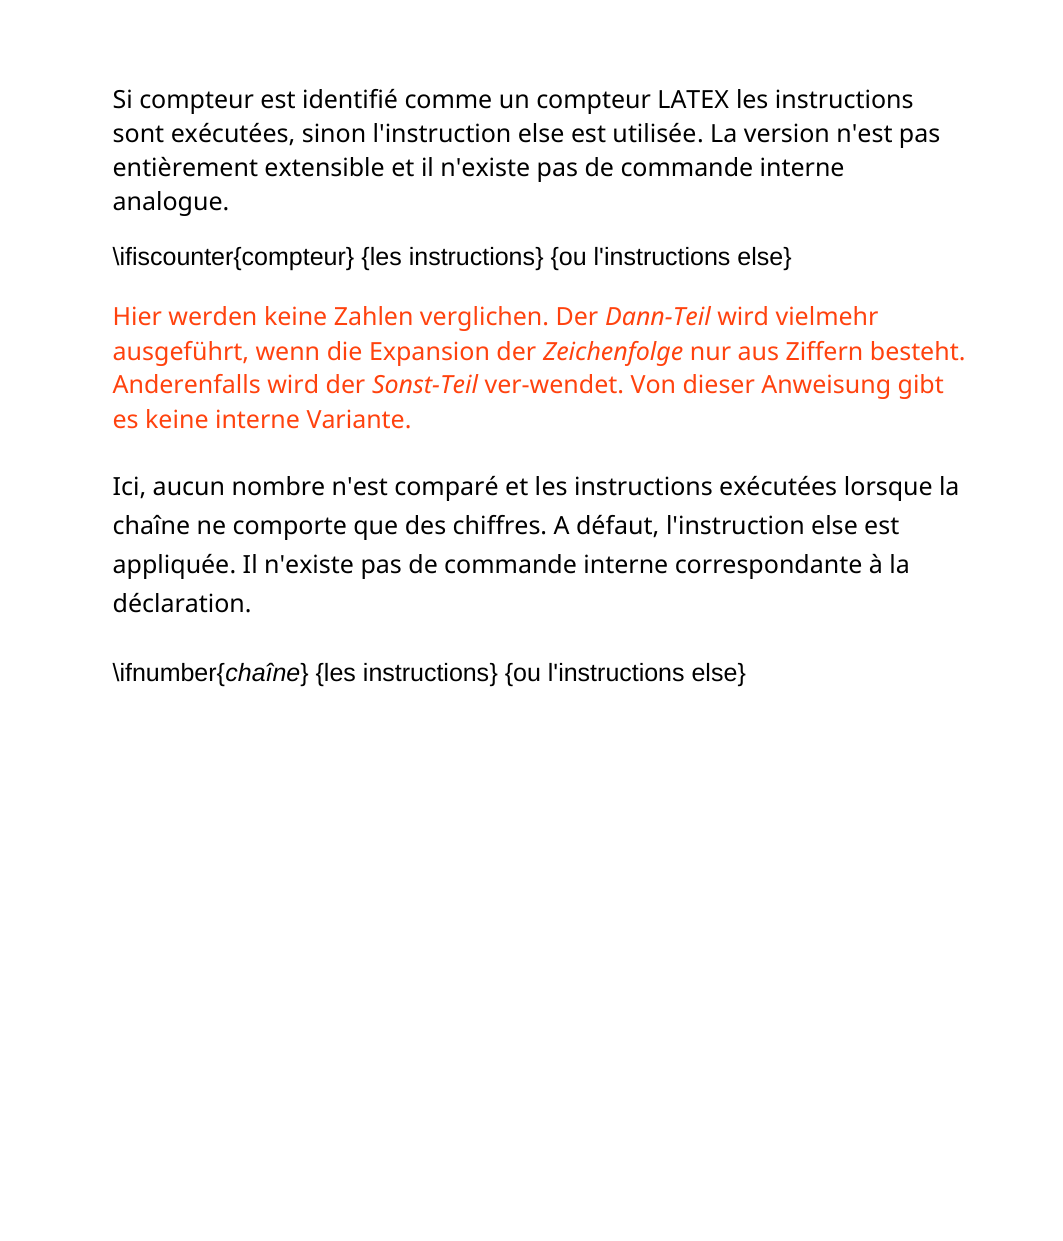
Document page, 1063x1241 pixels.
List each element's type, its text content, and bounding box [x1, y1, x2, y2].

text Si compteur est identifié comme un compteur LATEX les instructions sont exécutées, sinon l'instruction else est utilisée. La version n'est pas entièrement extensible et il n'existe pas de commande interne analogue. [112, 81, 967, 217]
text Hier werden keine Zahlen verglichen. Der Dann-Teil wird vielmehr ausgeführt, wenn die Expansion der Zeichenfolge nur aus Ziﬀern besteht. Anderenfalls wird der Sonst-Teil ver-wendet. Von dieser Anweisung gibt es keine interne Variante. [112, 299, 966, 435]
text Ici, aucun nombre n'est comparé et les instructions exécutées lorsque la chaîne ne comporte que des chiffres. A défaut, l'instruction else est appliquée. Il n'existe pas de commande interne correspondante à la déclaration. [112, 468, 966, 620]
text \ifiscounter{compteur} {les instructions} {ou l'instructions else} [112, 242, 967, 270]
text \ifnumber{chaîne} {les instructions} {ou l'instructions else} [112, 658, 966, 687]
